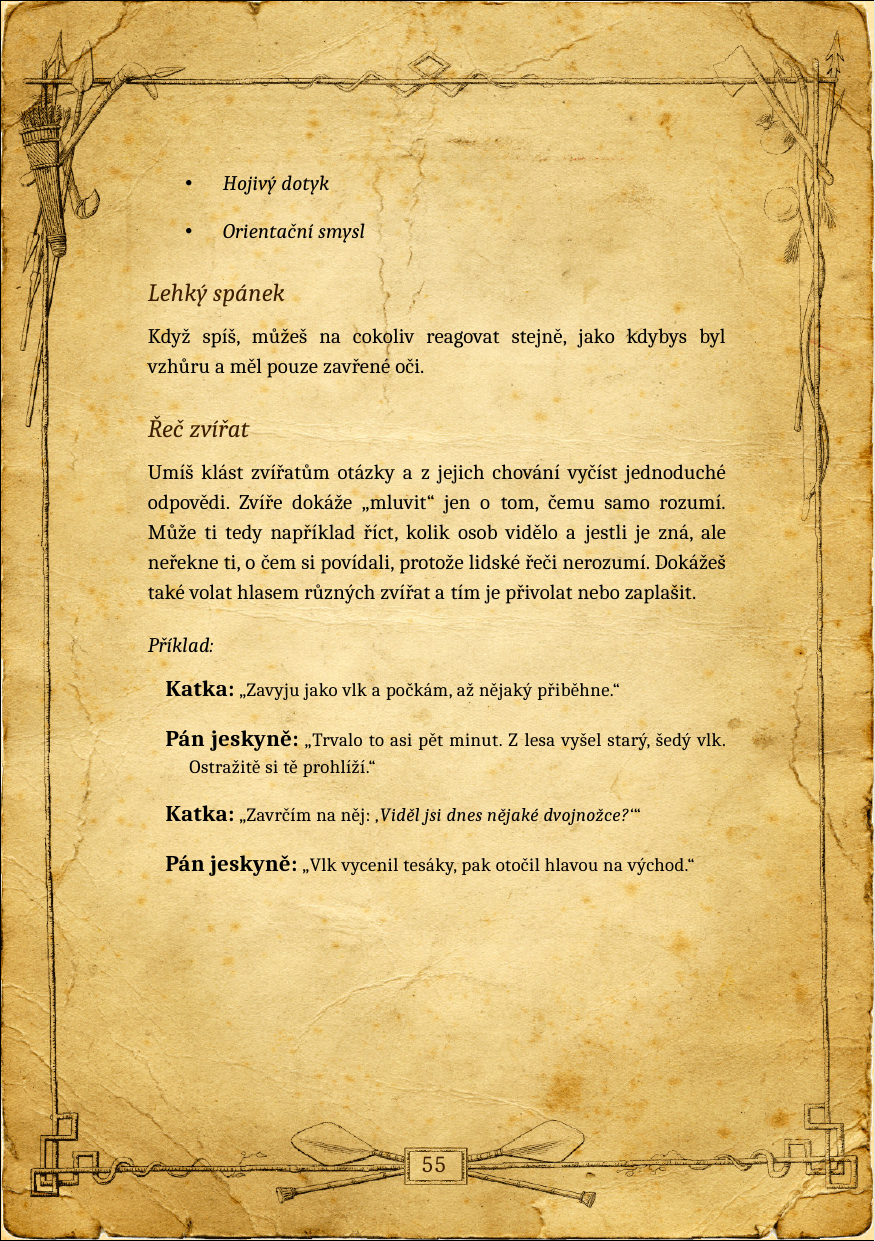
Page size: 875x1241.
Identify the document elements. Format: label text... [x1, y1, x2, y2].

list Hojivý dotyk [185, 172, 726, 196]
text Katka: „Zavrčím na něj: ‚Viděl jsi dnes nějaké dvojnožce?‘“ [165, 801, 726, 827]
text Pán jeskyně: „Trvalo to asi pět minut. Z⁠ lesa vyšel starý, šedý vlk. Ostražitě si tě prohlíží.“ [165, 726, 726, 778]
subtitle Řeč zvířat [148, 414, 726, 443]
text Umíš klást zvířatům otázky a⁠ z⁠ jejich chování vyčíst jednoduché odpovědi. Zvíře dokáže „mluvit“ jen o⁠ tom, čemu samo rozumí. Může ti tedy například říct, kolik osob vidělo a⁠ jestli je zná, ale neřekne ti, o⁠ čem si povídali, protože lidské řeči nerozumí. Dokážeš také volat hlasem různých zvířat a⁠ tím je přivolat nebo zaplašit. [148, 461, 726, 604]
list Orientační smysl [185, 219, 726, 243]
picture [1, 1, 874, 1240]
text Pán jeskyně: „Vlk vycenil tesáky, pak otočil hlavou na východ.“ [165, 851, 726, 877]
text Příklad: [148, 634, 726, 658]
text Když spíš, můžeš na cokoliv reagovat stejně, jako kdybys byl vzhůru a⁠ měl pouze zavřené oči. [148, 325, 726, 379]
text Katka: „Zavyju jako vlk a⁠ počkám, až nějaký přiběhne.“ [165, 676, 726, 702]
subtitle Lehký spánek [148, 279, 726, 307]
